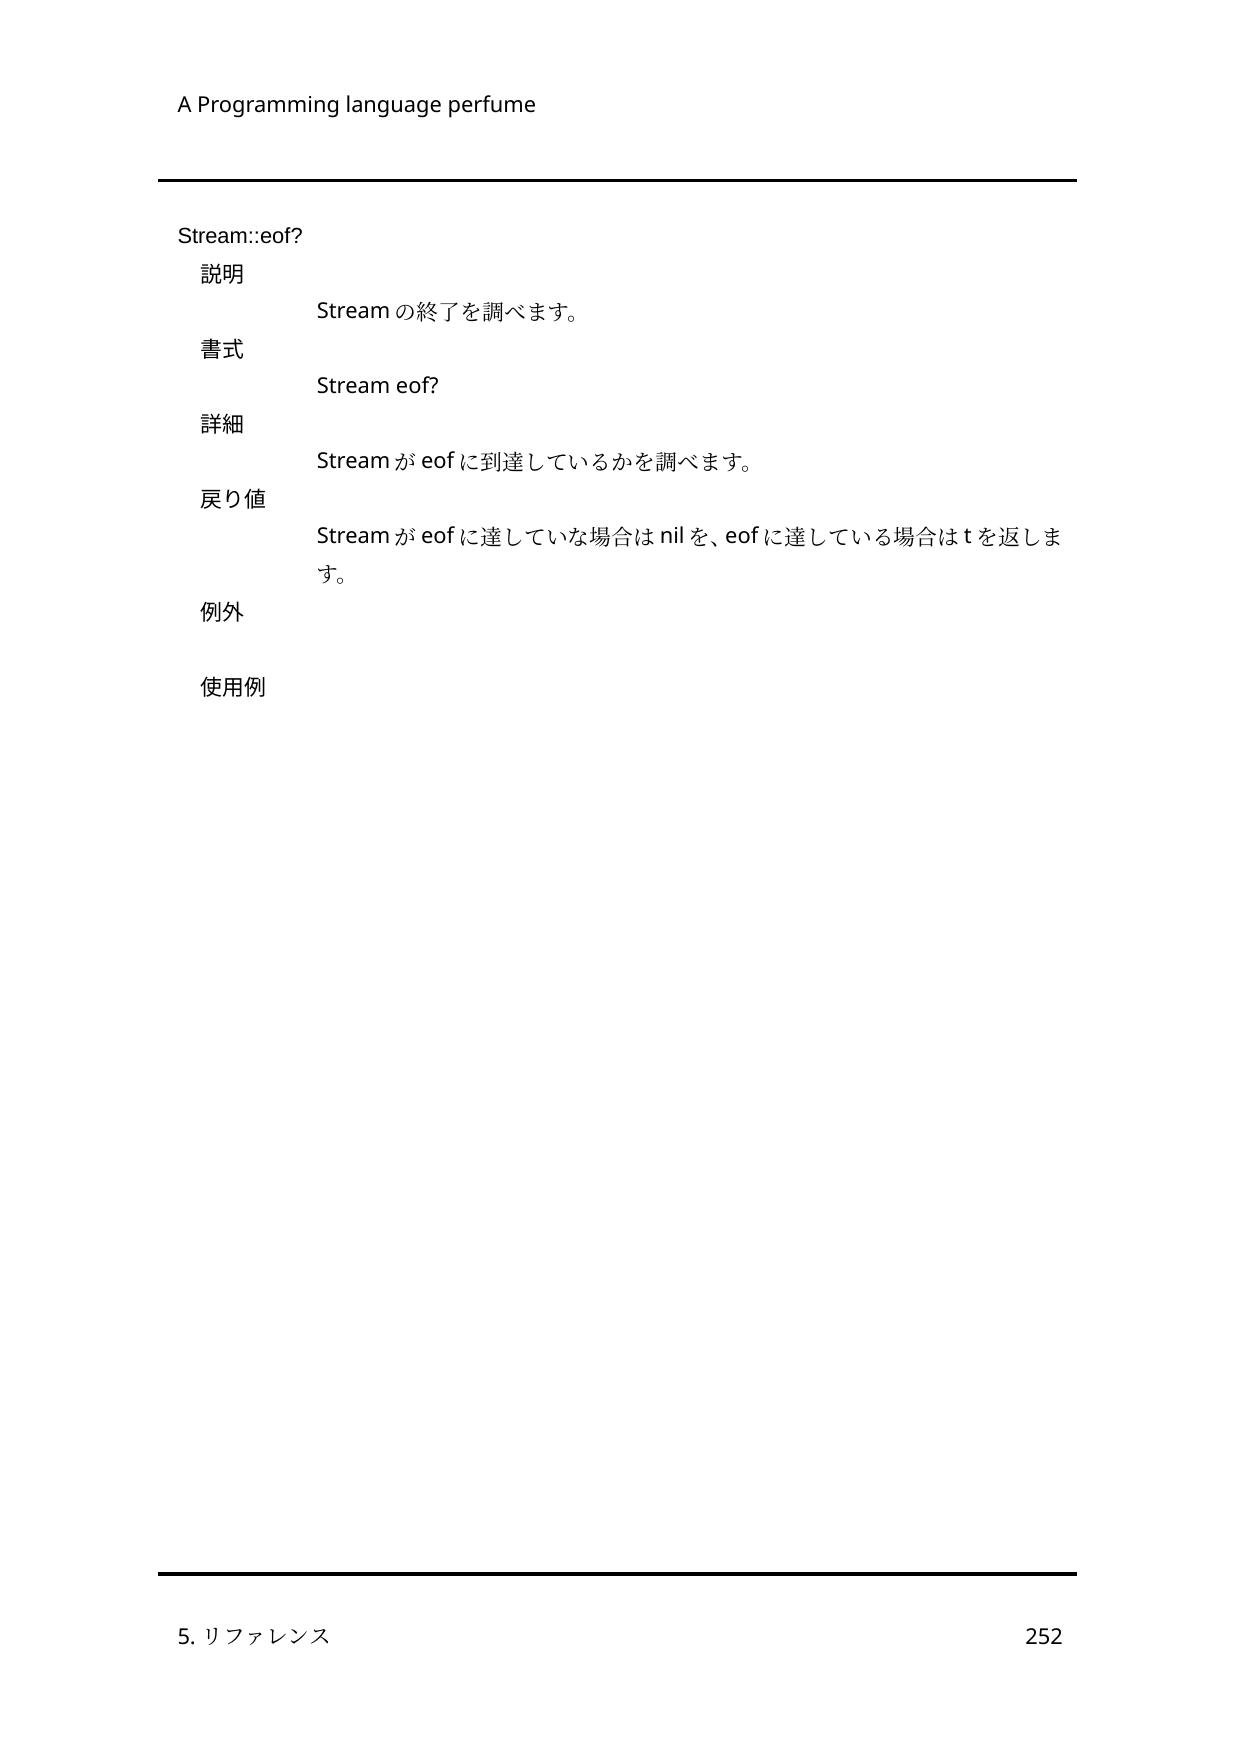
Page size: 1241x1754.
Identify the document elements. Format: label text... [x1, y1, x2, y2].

table_cell Stream eof? [317, 329, 1063, 404]
table_cell Streamがeofに達していな場合はnilを、eofに達している場合はtを返します。 [317, 479, 1063, 592]
table_cell 例外 [200, 592, 317, 667]
table_cell [317, 667, 1063, 742]
table_header Streamの終了を調べます。 [317, 254, 1063, 329]
table_cell 使用例 [200, 667, 317, 742]
table_header 説明 [200, 254, 317, 329]
table_cell Streamがeofに到達しているかを調べます。 [317, 404, 1063, 479]
table_cell 書式 [200, 329, 317, 404]
table_cell 詳細 [200, 404, 317, 479]
subtitle Stream::eof? [177, 217, 1063, 254]
table_cell 戻り値 [200, 479, 317, 592]
table_cell [317, 592, 1063, 667]
